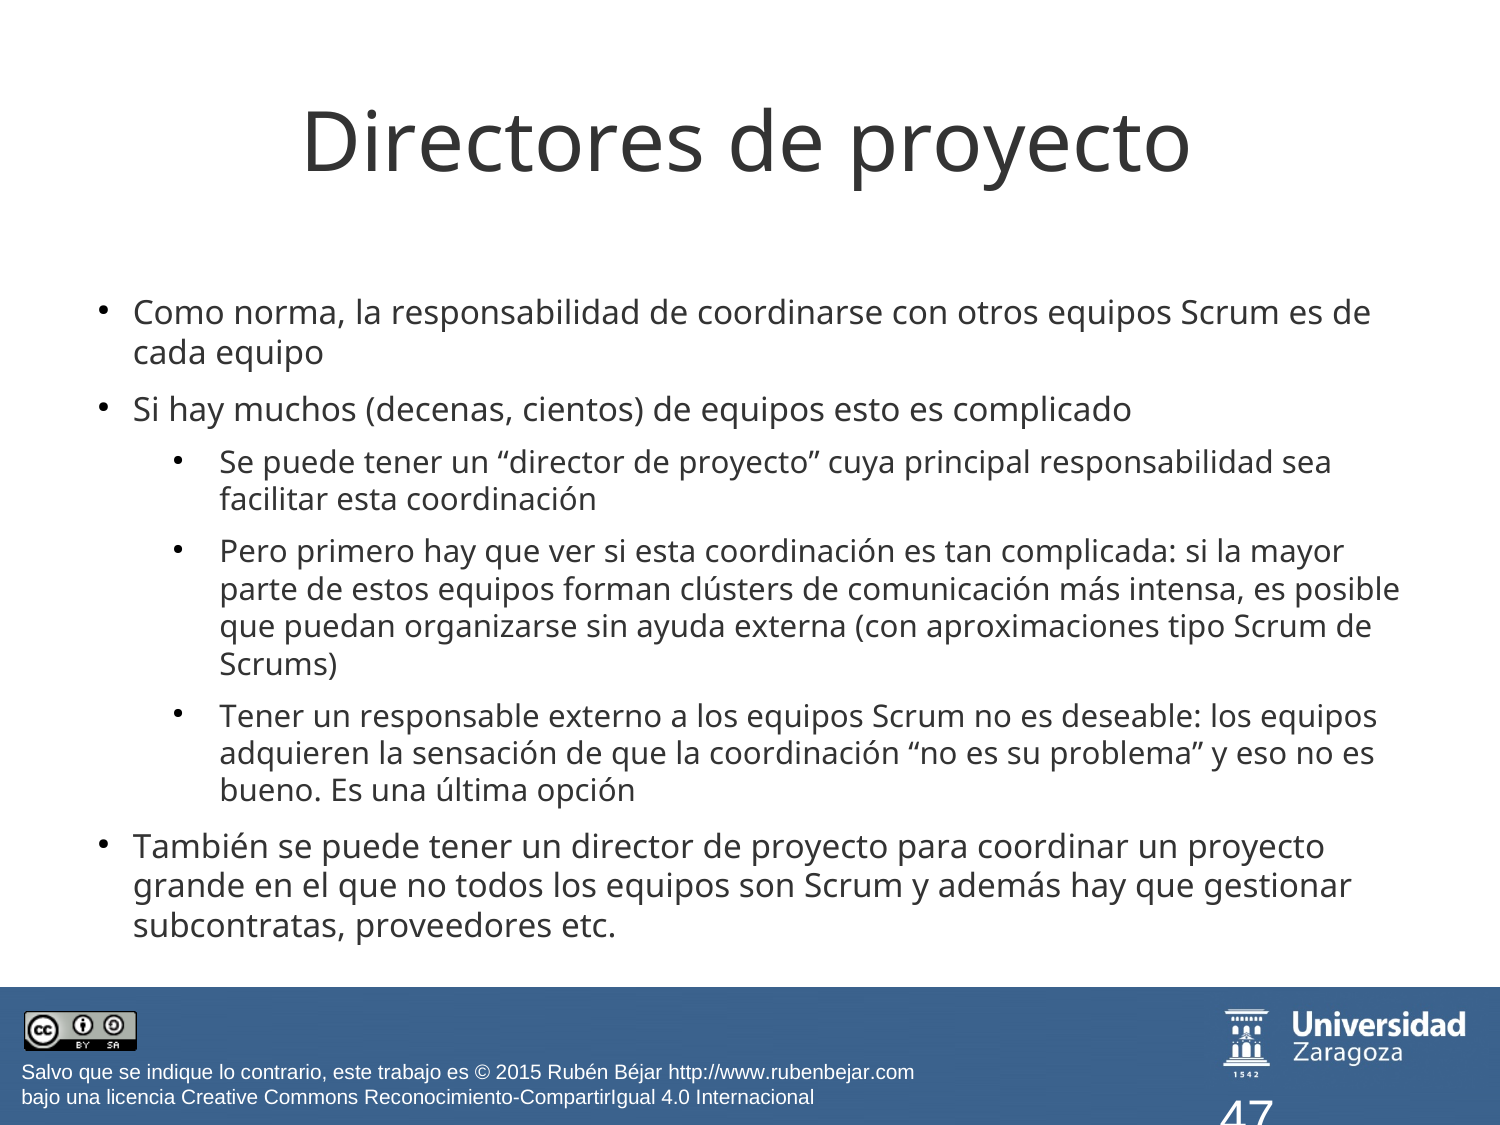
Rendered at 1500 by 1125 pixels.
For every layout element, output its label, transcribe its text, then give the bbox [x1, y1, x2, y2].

picture [1224, 1107, 1236, 1124]
list Como norma, la responsabilidad de coordinarse con otros equipos Scrum es de cada equipo Si hay muchos (decenas, cientos) de equipos esto es complicado Se puede tener un “director de proyecto” cuya principal responsabilidad sea facilitar esta coordinación Pero primero hay que ver si esta coordinación es tan complicada: si la mayor parte de estos equipos forman clústers de comunicación más intensa, es posible que puedan organizarse sin ayuda externa (con aproximaciones tipo Scrum de Scrums) Tener un responsable externo a los equipos Scrum no es deseable: los equipos adquieren la sensación de que la coordinación “no es su problema” y eso no es bueno. Es una última opción También se puede tener un director de proyecto para coordinar un proyecto grande en el que no todos los equipos son Scrum y además hay que gestionar subcontratas, proveedores etc. [82, 283, 1418, 957]
title Directores de proyecto [74, 20, 1420, 257]
picture [0, 987, 1500, 1125]
